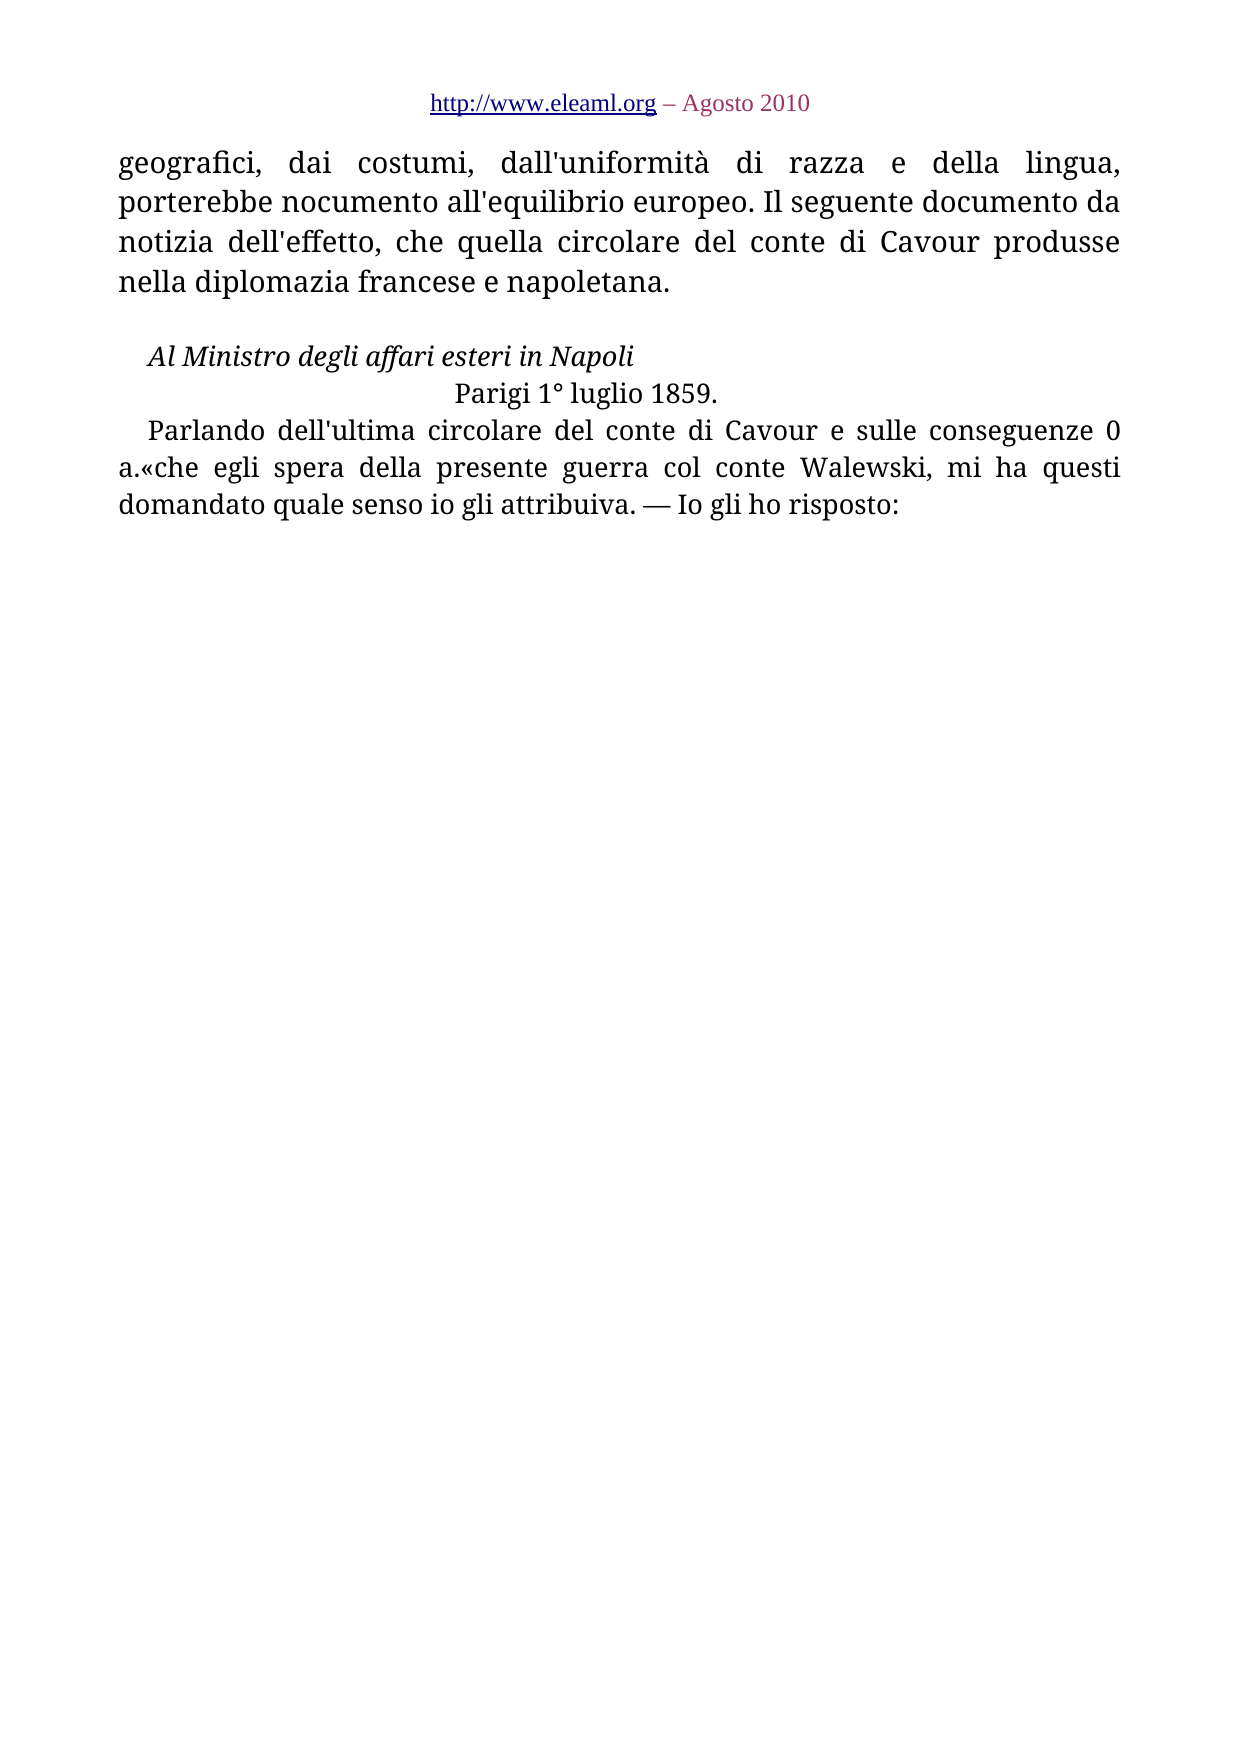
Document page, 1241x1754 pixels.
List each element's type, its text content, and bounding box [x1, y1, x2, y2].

text geografici, dai costumi, dall'uniformità di razza e della lingua, porterebbe nocumento all'equilibrio europeo. Il seguente documento da notizia dell'effetto, che quella circolare del conte di Cavour produsse nella diplomazia francese e napoletana. [118, 142, 1122, 301]
text Parigi 1° luglio 1859. [118, 374, 1122, 411]
text Parlando dell'ultima circolare del conte di Cavour e sulle conseguenze 0 a.«che egli spera della presente guerra col conte Walewski, mi ha questi domandato quale senso io gli attribuiva. — Io gli ho risposto: [118, 411, 1122, 522]
text Al Ministro degli affari esteri in Napoli [118, 338, 1122, 374]
